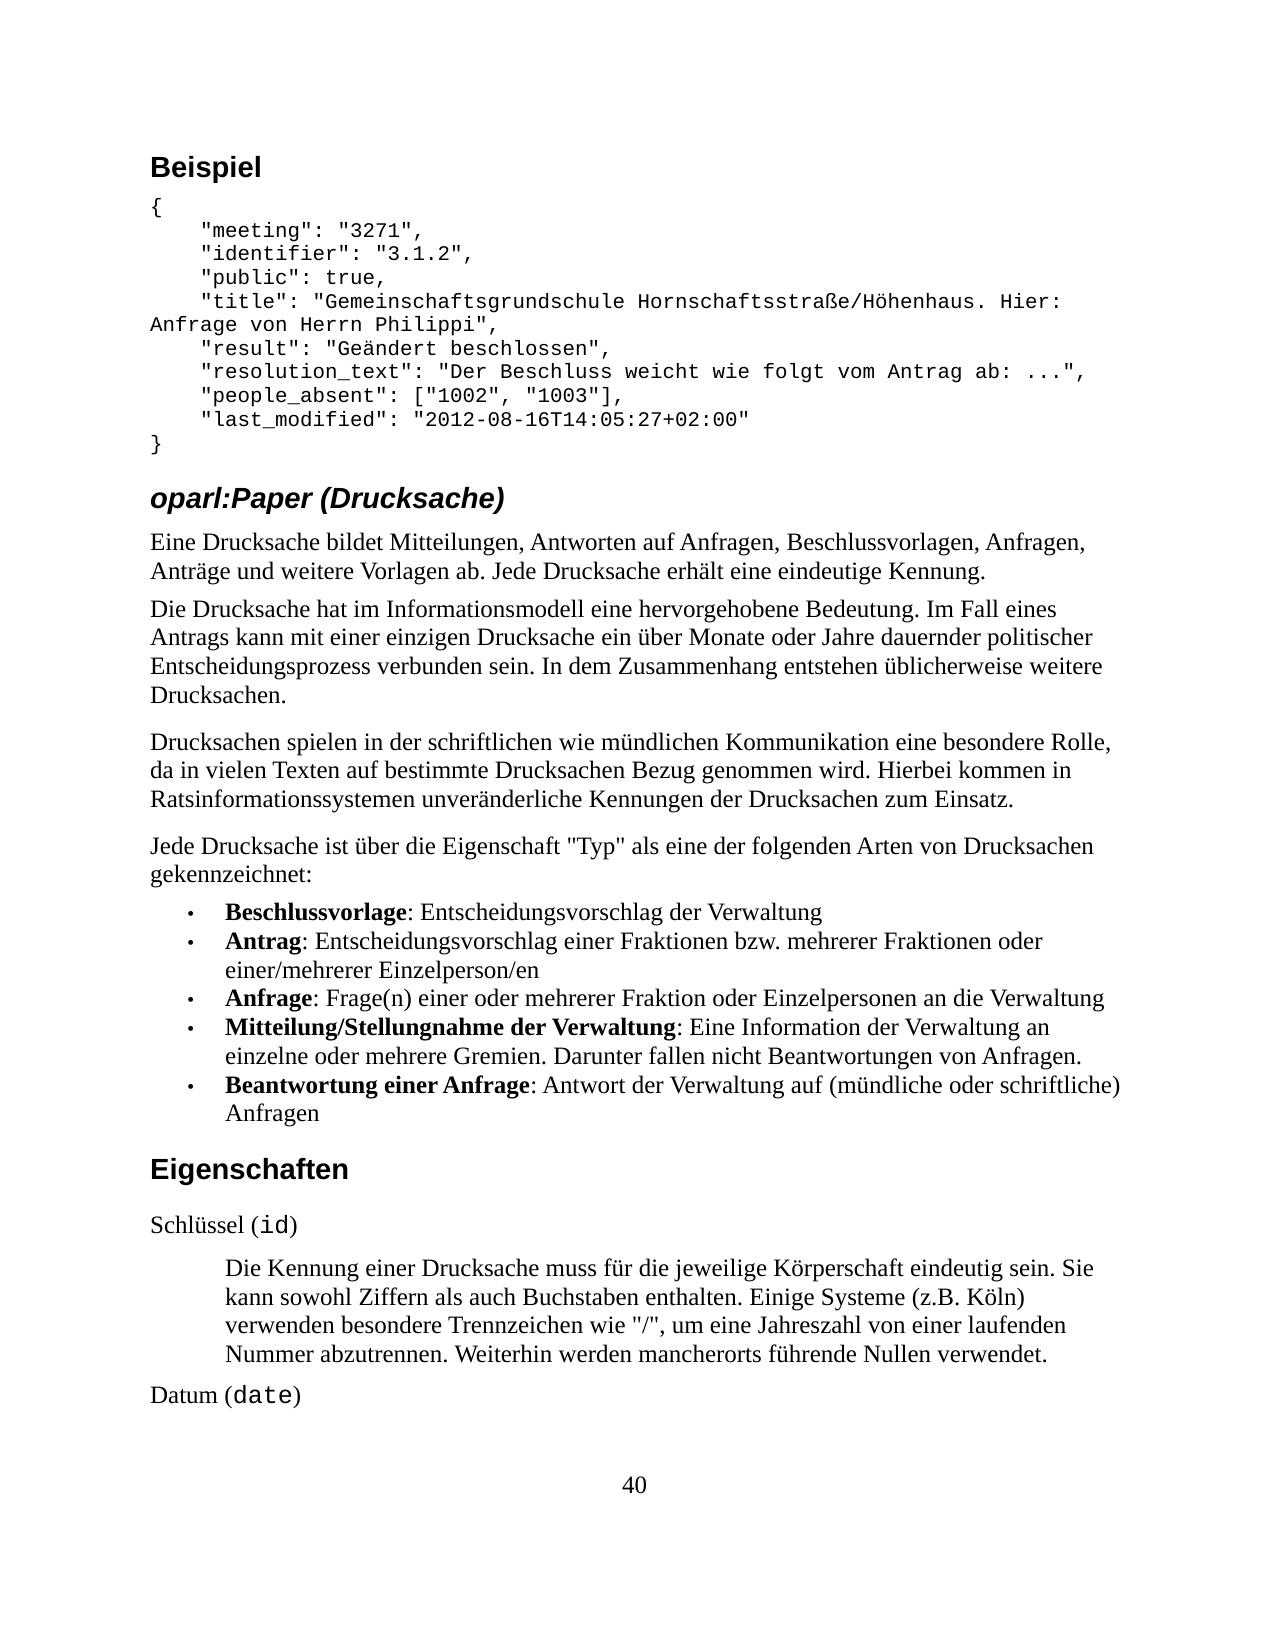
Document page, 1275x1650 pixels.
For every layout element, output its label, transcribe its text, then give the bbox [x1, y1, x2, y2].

text Die Kennung einer Drucksache muss für die jeweilige Körperschaft eindeutig sein. Sie kann sowohl Ziffern als auch Buchstaben enthalten. Einige Systeme (z.B. Köln) verwenden besondere Trennzeichen wie "/", um eine Jahreszahl von einer laufenden Nummer abzutrennen. Weiterhin werden mancherorts führende Nullen verwendet. [225, 1253, 1125, 1368]
subtitle oparl:Paper (Drucksache) [150, 481, 1125, 515]
text "result": "Geändert beschlossen", [150, 338, 1125, 362]
subtitle Beispiel [150, 150, 1125, 183]
subtitle Eigenschaften [150, 1152, 1125, 1186]
list Mitteilung/Stellungnahme der Verwaltung: Eine Information der Verwaltung an einzelne oder mehrere Gremien. Darunter fallen nicht Beantwortungen von Anfragen. [187, 1012, 1125, 1070]
text "identifier": "3.1.2", [150, 243, 1125, 267]
text "title": "Gemeinschaftsgrundschule Hornschaftsstraße/Höhenhaus. Hier: Anfrage von Herrn Philippi", [150, 291, 1125, 338]
list Anfrage: Frage(n) einer oder mehrerer Fraktion oder Einzelpersonen an die Verwaltung [187, 983, 1125, 1012]
list Beantwortung einer Anfrage: Antwort der Verwaltung auf (mündliche oder schriftliche) Anfragen [187, 1070, 1125, 1127]
text Schlüssel (id) [150, 1210, 1125, 1241]
list Beschlussvorlage: Entscheidungsvorschlag der Verwaltung [187, 897, 1125, 926]
text "last_modified": "2012-08-16T14:05:27+02:00" [150, 409, 1125, 432]
text Drucksachen spielen in der schriftlichen wie mündlichen Kommunikation eine besondere Rolle, da in vielen Texten auf bestimmte Drucksachen Bezug genommen wird. Hierbei kommen in Ratsinformationssystemen unveränderliche Kennungen der Drucksachen zum Einsatz. [150, 727, 1125, 813]
text } [150, 432, 1125, 456]
text "people_absent": ["1002", "1003"], [150, 385, 1125, 409]
text Die Drucksache hat im Informationsmodell eine hervorgehobene Bedeutung. Im Fall eines Antrags kann mit einer einzigen Drucksache ein über Monate oder Jahre dauernder politischer Entscheidungsprozess verbunden sein. In dem Zusammenhang entstehen üblicherweise weitere Drucksachen. [150, 594, 1125, 709]
text { [150, 196, 1125, 220]
text Eine Drucksache bildet Mitteilungen, Antworten auf Anfragen, Beschlussvorlagen, Anfragen, Anträge und weitere Vorlagen ab. Jede Drucksache erhält eine eindeutige Kennung. [150, 527, 1125, 585]
list Antrag: Entscheidungsvorschlag einer Fraktionen bzw. mehrerer Fraktionen oder einer/mehrerer Einzelperson/en [187, 926, 1125, 983]
text "meeting": "3271", [150, 220, 1125, 243]
text Datum (date) [150, 1380, 1125, 1411]
text "public": true, [150, 267, 1125, 291]
text "resolution_text": "Der Beschluss weicht wie folgt vom Antrag ab: ...", [150, 362, 1125, 385]
text Jede Drucksache ist über die Eigenschaft "Typ" als eine der folgenden Arten von Drucksachen gekennzeichnet: [150, 831, 1125, 888]
